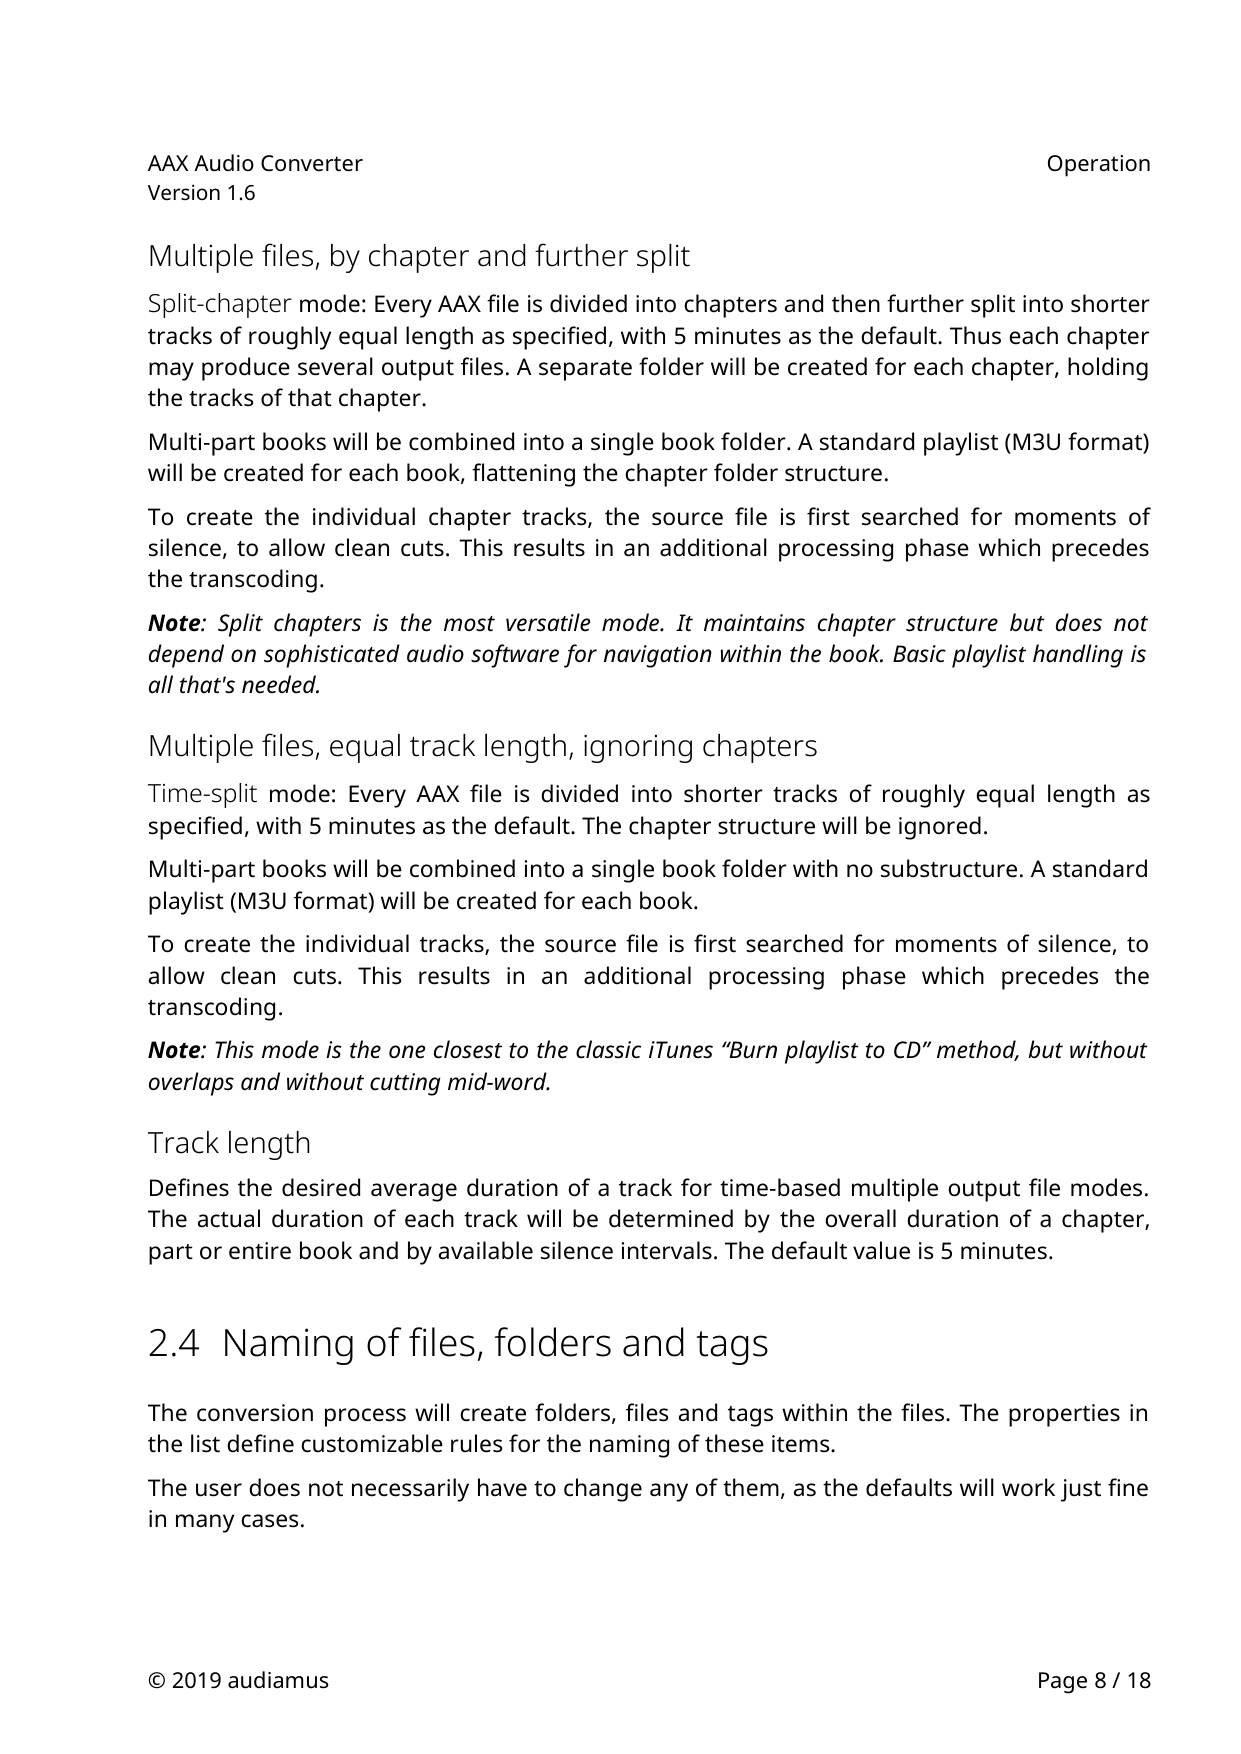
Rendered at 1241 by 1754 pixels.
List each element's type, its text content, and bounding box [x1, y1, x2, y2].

subtitle Track length [148, 1122, 1152, 1162]
text Defines the desired average duration of a track for time-based multiple output file modes. The actual duration of each track will be determined by the overall duration of a chapter, part or entire book and by available silence intervals. The default value is 5 minutes. [148, 1172, 1152, 1266]
text The conversion process will create folders, files and tags within the files. The properties in the list define customizable rules for the naming of these items. [148, 1397, 1152, 1459]
text Split-chapter mode: Every AAX file is divided into chapters and then further split into shorter tracks of roughly equal length as specified, with 5 minutes as the default. Thus each chapter may produce several output files. A separate folder will be created for each chapter, holding the tracks of that chapter. [148, 286, 1152, 413]
text The user does not necessarily have to change any of them, as the defaults will work just fine in many cases. [148, 1472, 1152, 1534]
text To create the individual tracks, the source file is first searched for moments of silence, to allow clean cuts. This results in an additional processing phase which precedes the transcoding. [148, 928, 1152, 1022]
text Note: This mode is the one closest to the classic iTunes “Burn playlist to CD” method, but without overlaps and without cutting mid-word. [148, 1034, 1152, 1097]
text Note: Split chapters is the most versatile mode. It maintains chapter structure but does not depend on sophisticated audio software for navigation within the book. Basic playlist handling is all that's needed. [148, 607, 1152, 701]
text Multi-part books will be combined into a single book folder. A standard playlist (M3U format) will be created for each book, flattening the chapter folder structure. [148, 426, 1152, 488]
subtitle Naming of files, folders and tags [148, 1316, 1152, 1367]
text To create the individual chapter tracks, the source file is first searched for moments of silence, to allow clean cuts. This results in an additional processing phase which precedes the transcoding. [148, 501, 1152, 594]
text Multi-part books will be combined into a single book folder with no substructure. A standard playlist (M3U format) will be created for each book. [148, 853, 1152, 916]
subtitle Multiple files, by chapter and further split [148, 235, 1152, 275]
subtitle Multiple files, equal track length, ignoring chapters [148, 725, 1152, 765]
text Time-split mode: Every AAX file is divided into shorter tracks of roughly equal length as specified, with 5 minutes as the default. The chapter structure will be ignored. [148, 776, 1152, 841]
